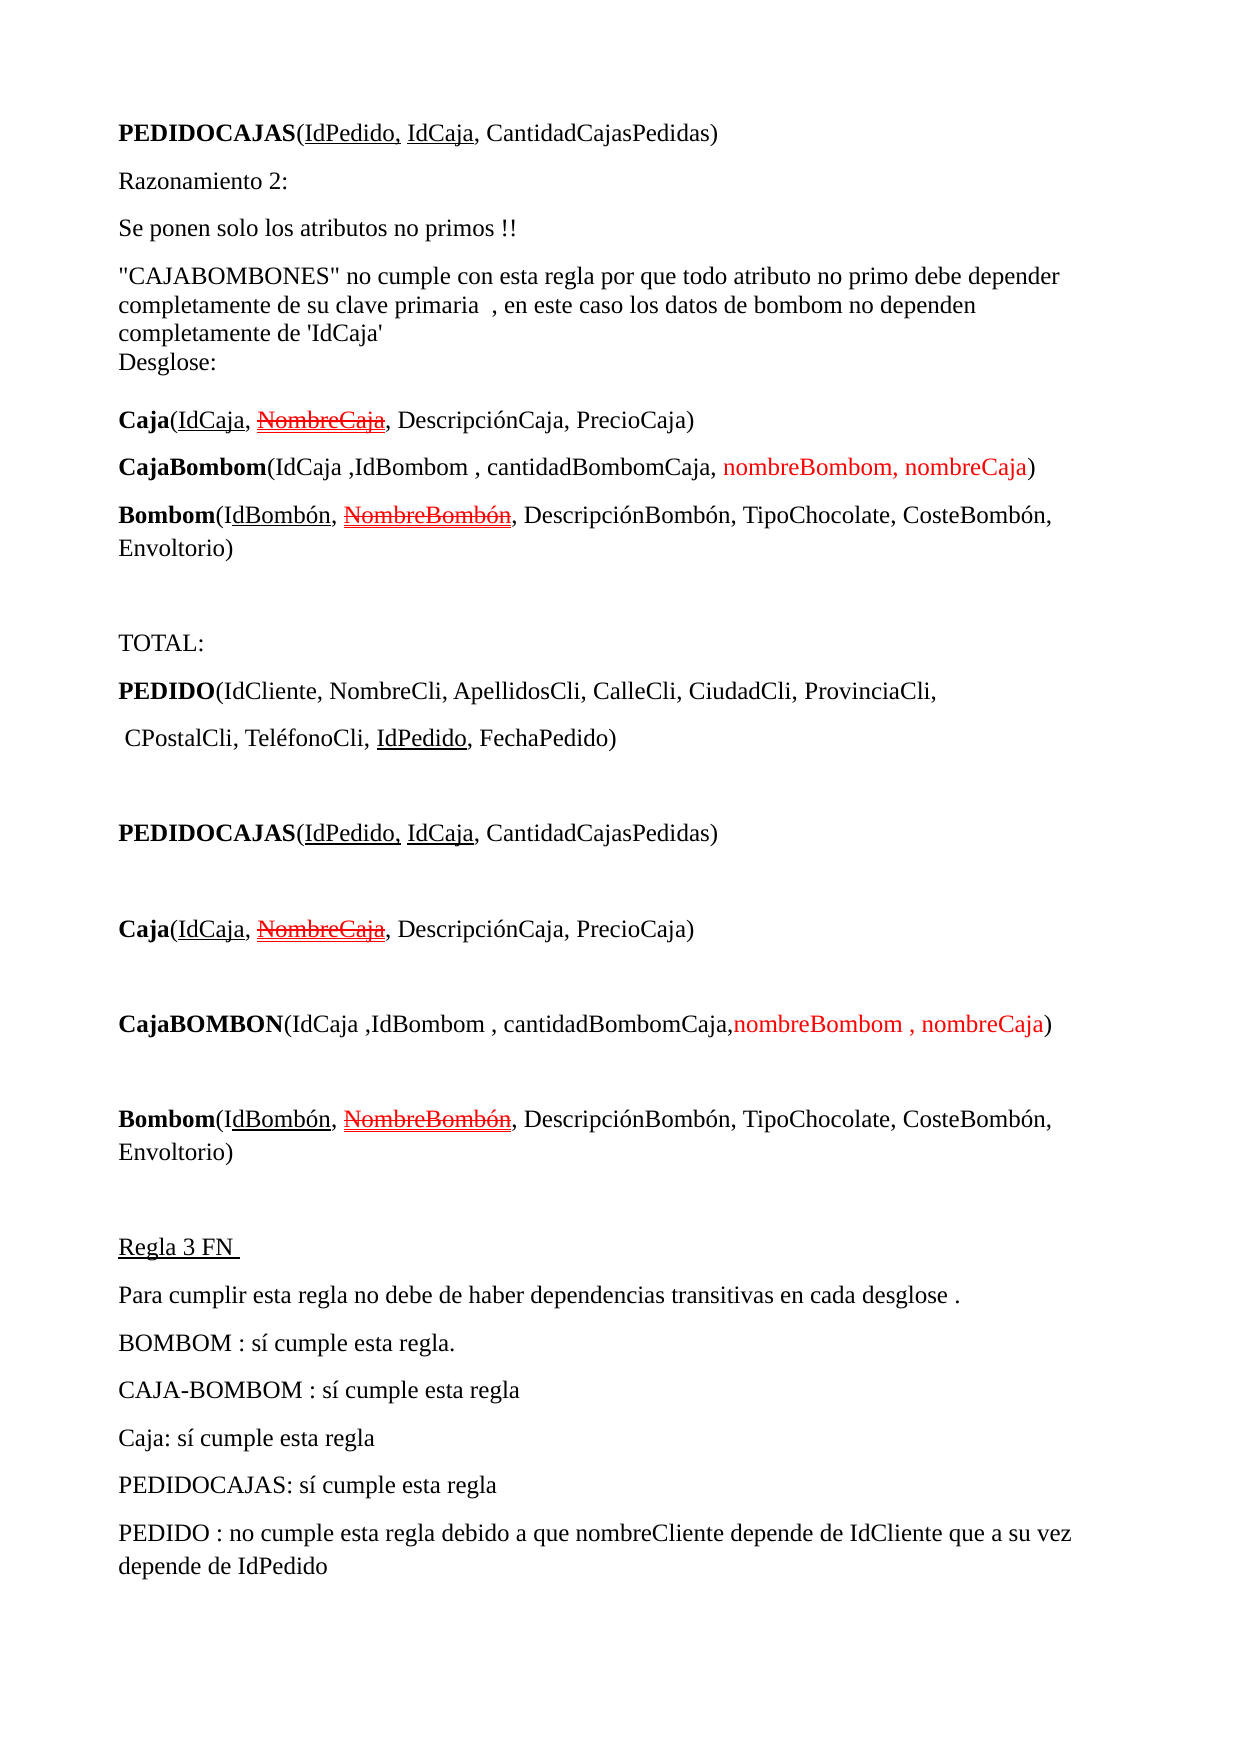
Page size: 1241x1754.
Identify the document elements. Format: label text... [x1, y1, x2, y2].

text Caja(IdCaja, NombreCaja, DescripciónCaja, PrecioCaja) [118, 914, 1122, 942]
text CajaBOMBON(IdCaja ,IdBombom , cantidadBombomCaja,nombreBombom , nombreCaja) [118, 1009, 1122, 1038]
text TOTAL: [118, 628, 1122, 657]
text Para cumplir esta regla no debe de haber dependencias transitivas en cada desglose . [118, 1280, 1122, 1309]
text Bombom(IdBombón, NombreBombón, DescripciónBombón, TipoChocolate, CosteBombón, Envoltorio) [118, 1104, 1122, 1166]
text CajaBombom(IdCaja ,IdBombom , cantidadBombomCaja, nombreBombom, nombreCaja) [118, 452, 1122, 481]
text PEDIDOCAJAS(IdPedido, IdCaja, CantidadCajasPedidas) [118, 818, 1122, 847]
text "CAJABOMBONES" no cumple con esta regla por que todo atributo no primo debe depender completamente de su clave primaria , en este caso los datos de bombom no dependen completamente de 'IdCaja' [118, 261, 1122, 347]
text BOMBOM : sí cumple esta regla. [118, 1328, 1122, 1356]
text Caja: sí cumple esta regla [118, 1423, 1122, 1452]
text Desglose: [118, 347, 1122, 376]
text Regla 3 FN [118, 1232, 1122, 1261]
text CPostalCli, TeléfonoCli, IdPedido, FechaPedido) [118, 723, 1122, 752]
text Caja(IdCaja, NombreCaja, DescripciónCaja, PrecioCaja) [118, 405, 1122, 433]
text PEDIDOCAJAS: sí cumple esta regla [118, 1470, 1122, 1499]
text PEDIDO(IdCliente, NombreCli, ApellidosCli, CalleCli, CiudadCli, ProvinciaCli, [118, 676, 1122, 704]
text Razonamiento 2: [118, 166, 1122, 194]
text Se ponen solo los atributos no primos !! [118, 213, 1122, 242]
text Bombom(IdBombón, NombreBombón, DescripciónBombón, TipoChocolate, CosteBombón, Envoltorio) [118, 500, 1122, 562]
text PEDIDO : no cumple esta regla debido a que nombreCliente depende de IdCliente que a su vez depende de IdPedido [118, 1518, 1122, 1580]
text CAJA-BOMBOM : sí cumple esta regla [118, 1375, 1122, 1404]
text PEDIDOCAJAS(IdPedido, IdCaja, CantidadCajasPedidas) [118, 118, 1122, 147]
